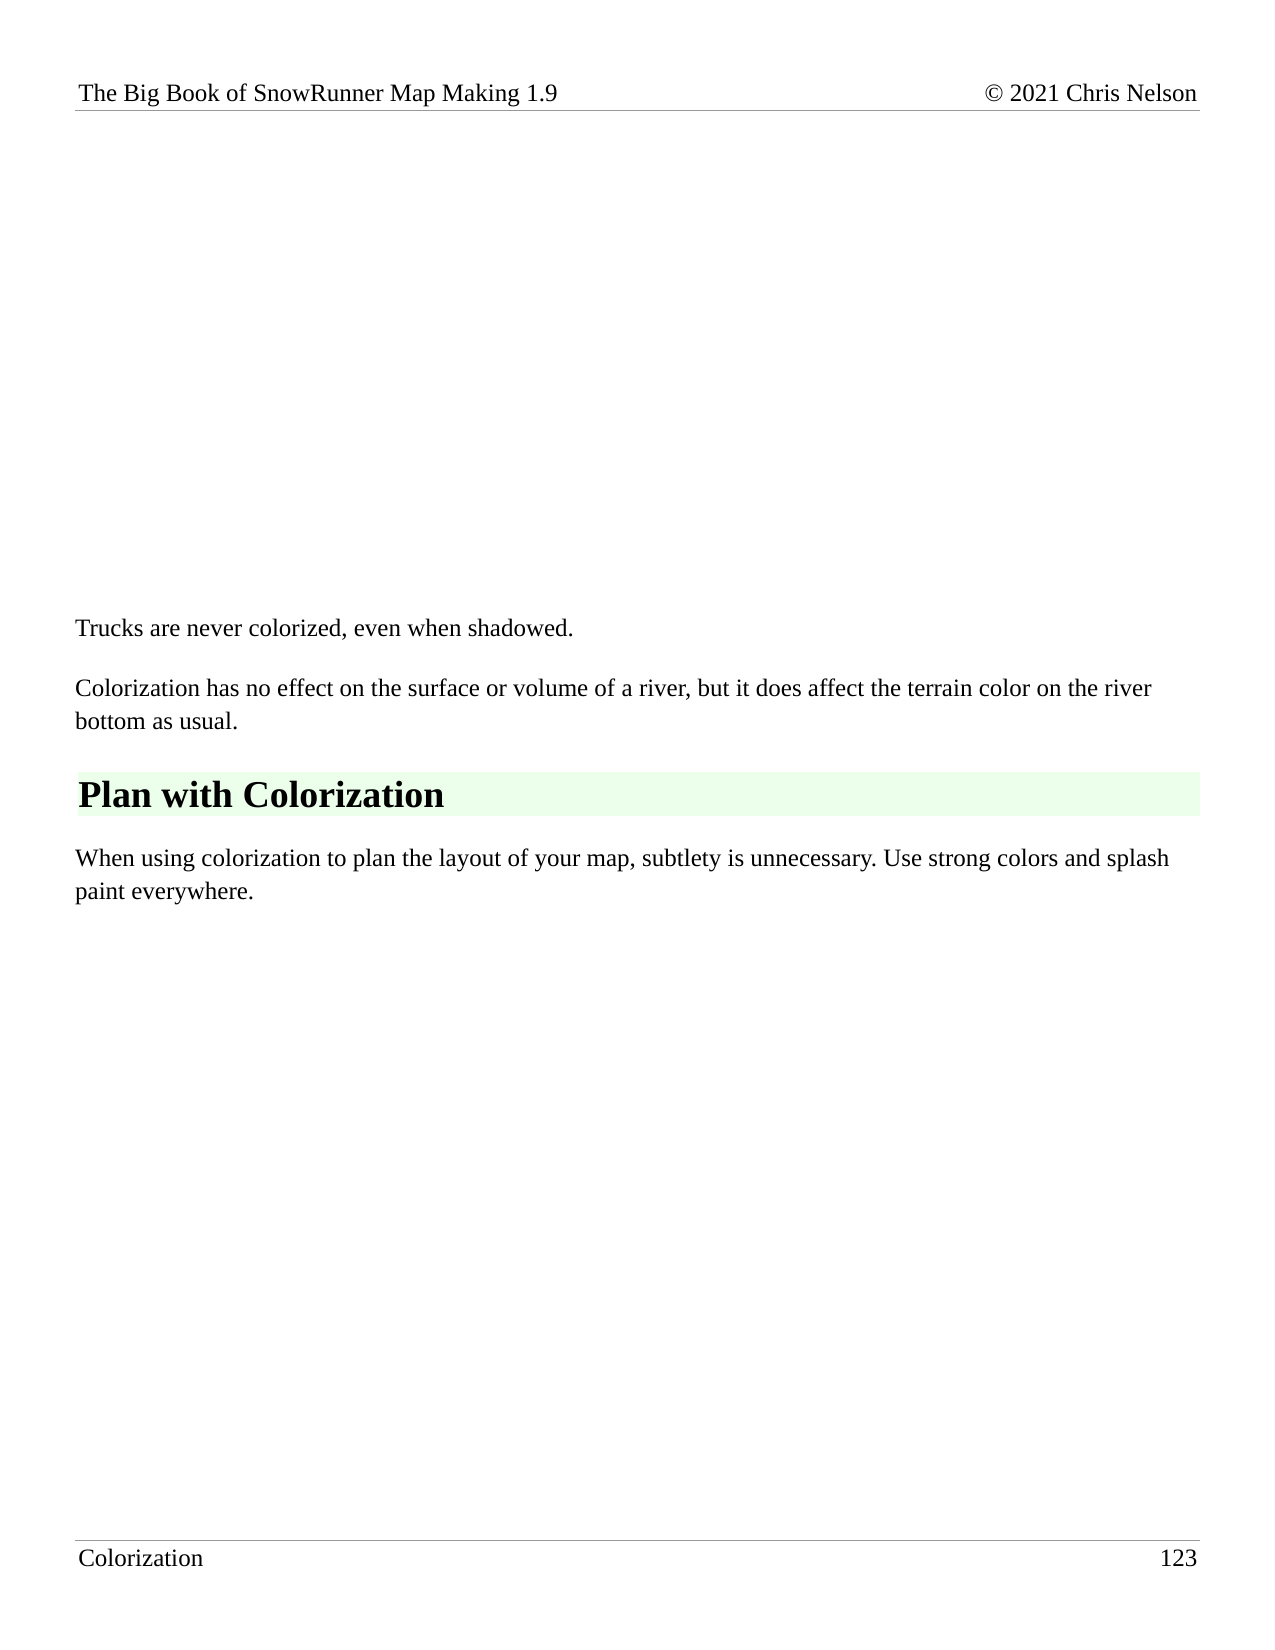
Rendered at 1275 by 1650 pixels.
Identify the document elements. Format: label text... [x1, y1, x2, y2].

text When using colorization to plan the layout of your map, subtlety is unnecessary. Use strong colors and splash paint everywhere. [75, 843, 1200, 904]
subtitle Plan with Colorization [78, 772, 1200, 816]
text Trucks are never colorized, even when shadowed. [75, 613, 1200, 642]
text Colorization has no effect on the surface or volume of a river, but it does affect the terrain color on the river bottom as usual. [75, 673, 1200, 735]
